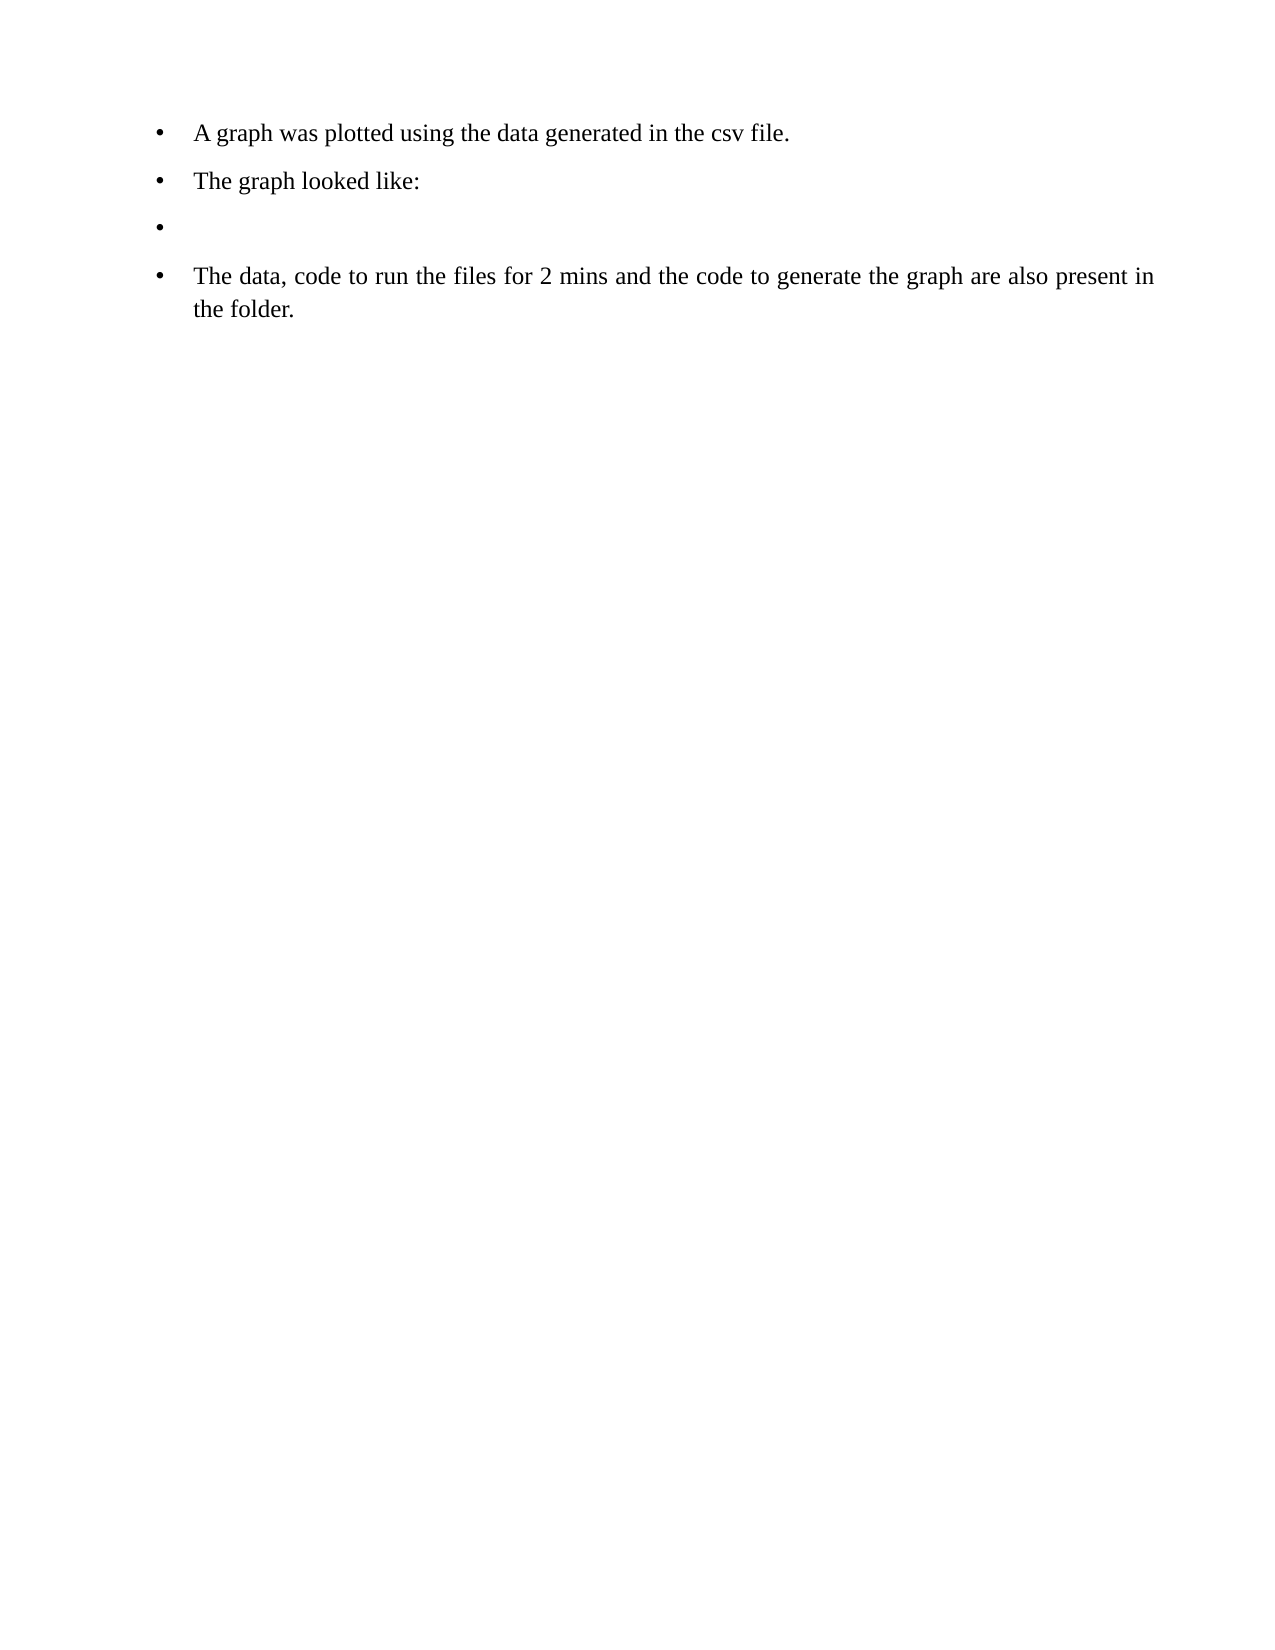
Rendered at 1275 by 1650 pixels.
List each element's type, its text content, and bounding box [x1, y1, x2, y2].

subtitle The graph looked like: [156, 166, 1157, 194]
subtitle The data, code to run the files for 2 mins and the code to generate the graph are also present in the folder. [156, 261, 1157, 323]
subtitle A graph was plotted using the data generated in the csv file. [156, 118, 1157, 147]
